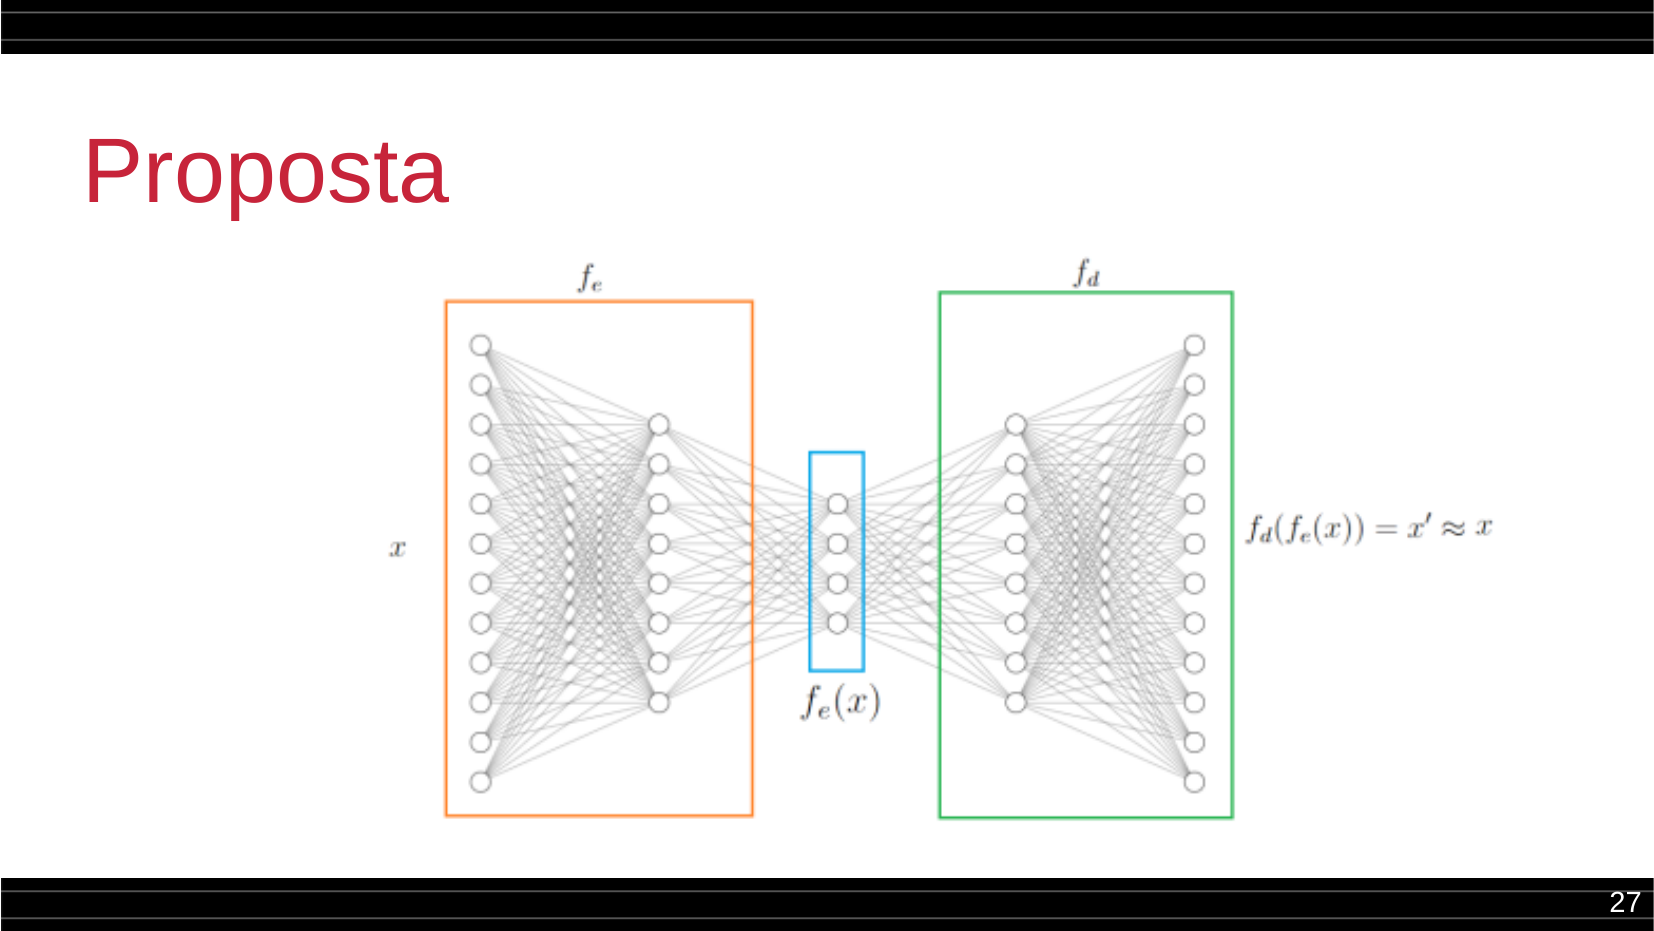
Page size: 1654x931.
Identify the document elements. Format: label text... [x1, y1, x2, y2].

title Proposta [82, 92, 1571, 249]
picture [292, 232, 1598, 857]
picture [1, 878, 1654, 931]
picture [1, 0, 1654, 54]
